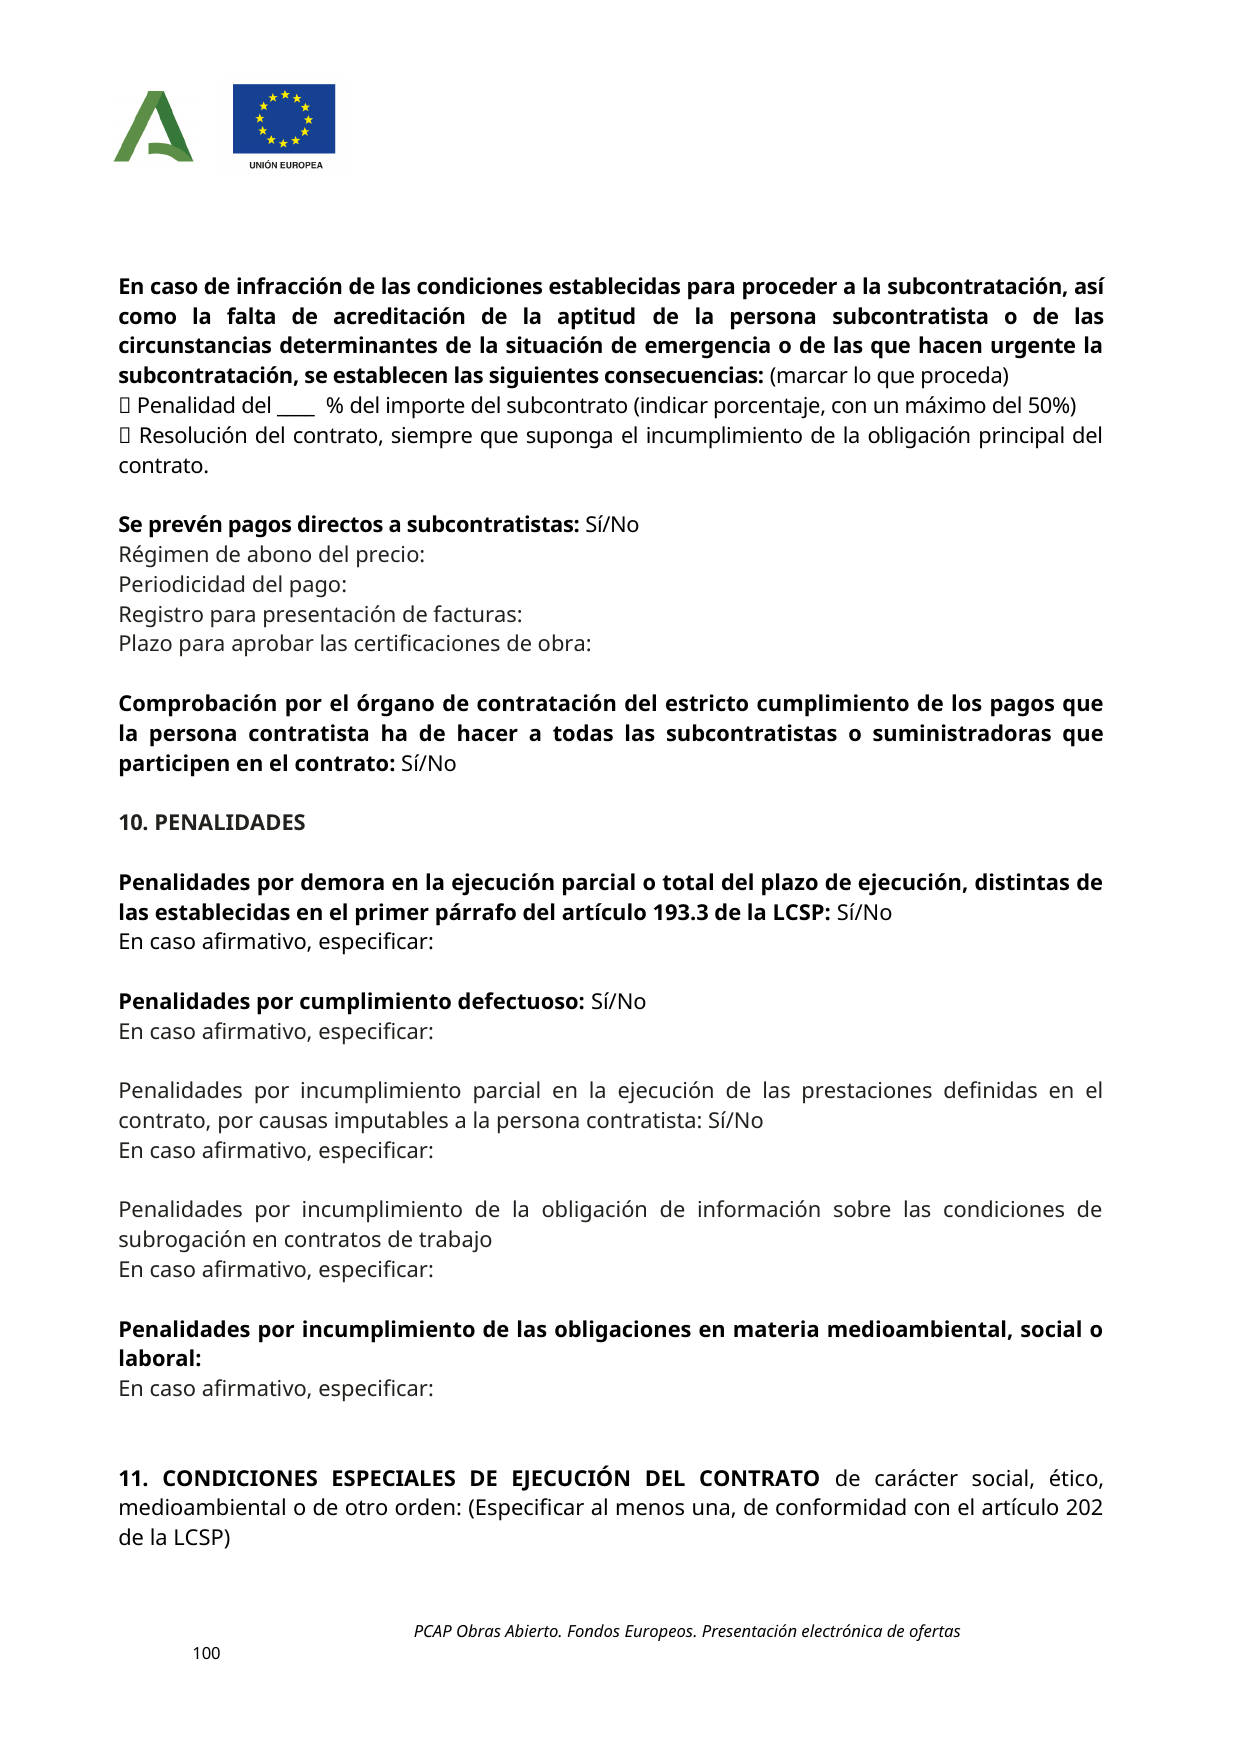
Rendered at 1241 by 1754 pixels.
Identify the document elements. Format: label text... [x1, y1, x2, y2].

text En caso afirmativo, especificar: [118, 1016, 1104, 1045]
text  Penalidad del ____ % del importe del subcontrato (indicar porcentaje, con un máximo del 50%) [118, 390, 1104, 420]
text Registro para presentación de facturas: [118, 598, 1104, 628]
text En caso afirmativo, especificar: [118, 1373, 1104, 1403]
text Penalidades por demora en la ejecución parcial o total del plazo de ejecución, distintas de las establecidas en el primer párrafo del artículo 193.3 de la LCSP: Sí/No [118, 867, 1104, 926]
text En caso afirmativo, especificar: [118, 1254, 1104, 1284]
text En caso afirmativo, especificar: [118, 926, 1104, 956]
text Comprobación por el órgano de contratación del estricto cumplimiento de los pagos que la persona contratista ha de hacer a todas las subcontratistas o suministradoras que participen en el contrato: Sí/No [118, 688, 1104, 777]
text Periodicidad del pago: [118, 569, 1104, 598]
text Régimen de abono del precio: [118, 539, 1104, 569]
text 11. CONDICIONES ESPECIALES DE EJECUCIÓN DEL CONTRATO de carácter social, ético, medioambiental o de otro orden: (Especificar al menos una, de conformidad con el artículo 202 de la LCSP) [118, 1462, 1104, 1552]
text Penalidades por incumplimiento de la obligación de información sobre las condiciones de subrogación en contratos de trabajo [118, 1194, 1104, 1254]
picture [221, 78, 347, 176]
text En caso de infracción de las condiciones establecidas para proceder a la subcontratación, así como la falta de acreditación de la aptitud de la persona subcontratista o de las circunstancias determinantes de la situación de emergencia o de las que hacen urgente la subcontratación, se establecen las siguientes consecuencias: (marcar lo que proceda) [118, 271, 1104, 390]
picture [109, 86, 198, 166]
text Penalidades por cumplimiento defectuoso: Sí/No [118, 986, 1104, 1016]
text Penalidades por incumplimiento de las obligaciones en materia medioambiental, social o laboral: [118, 1313, 1104, 1373]
text En caso afirmativo, especificar: [118, 1135, 1104, 1164]
text Plazo para aprobar las certificaciones de obra: [118, 628, 1104, 658]
text Se prevén pagos directos a subcontratistas: Sí/No [118, 509, 1104, 539]
text  Resolución del contrato, siempre que suponga el incumplimiento de la obligación principal del contrato. [118, 420, 1104, 479]
text 10. PENALIDADES [118, 807, 1104, 837]
text Penalidades por incumplimiento parcial en la ejecución de las prestaciones definidas en el contrato, por causas imputables a la persona contratista: Sí/No [118, 1075, 1104, 1135]
